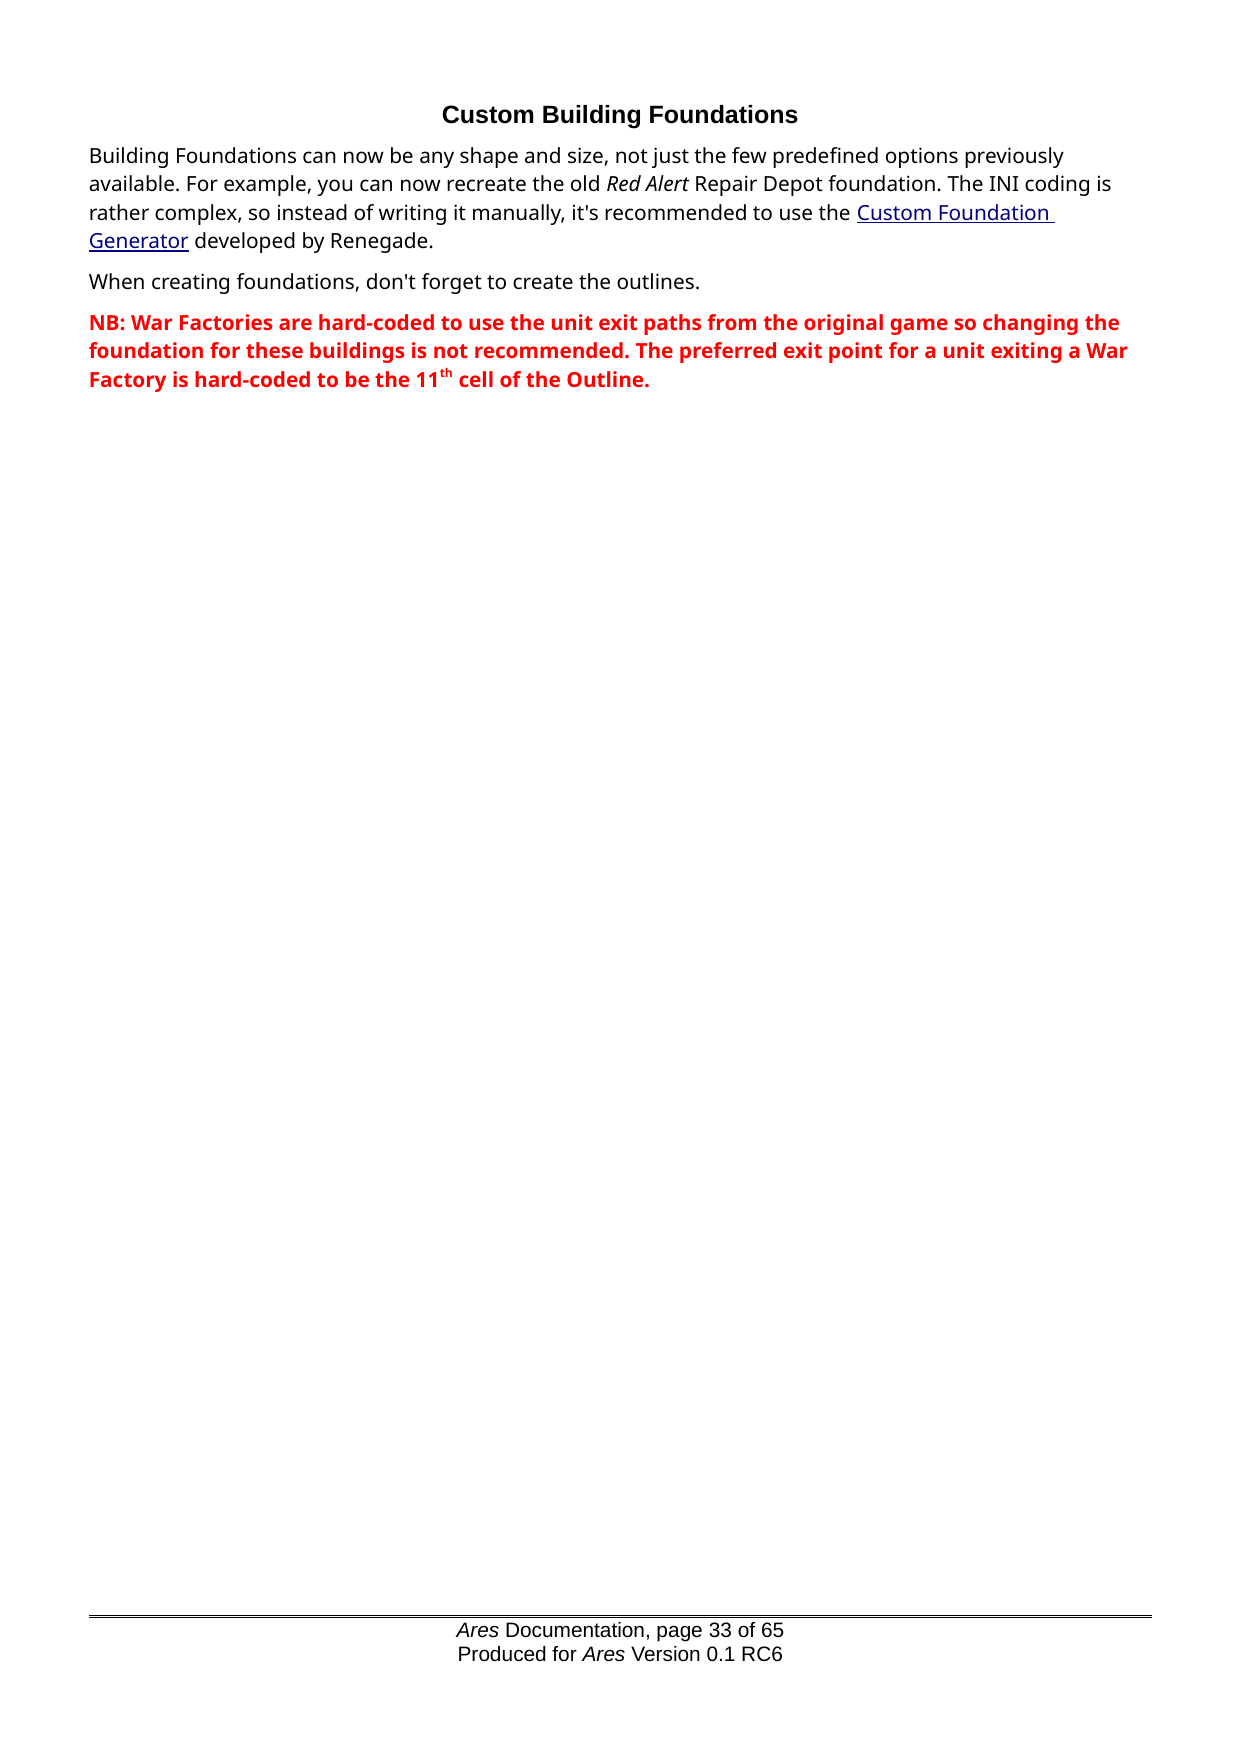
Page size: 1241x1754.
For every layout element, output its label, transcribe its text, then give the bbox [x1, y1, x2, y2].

text NB: War Factories are hard-coded to use the unit exit paths from the original game so changing the foundation for these buildings is not recommended. The preferred exit point for a unit exiting a War Factory is hard-coded to be the 11th cell of the Outline. [88, 308, 1152, 393]
subtitle Custom Building Foundations [88, 100, 1152, 129]
text Building Foundations can now be any shape and size, not just the few predefined options previously available. For example, you can now recreate the old Red Alert Repair Depot foundation. The INI coding is rather complex, so instead of writing it manually, it's recommended to use the Custom Foundation Generator developed by Renegade. [88, 141, 1152, 254]
text When creating foundations, don't forget to create the outlines. [88, 267, 1152, 296]
